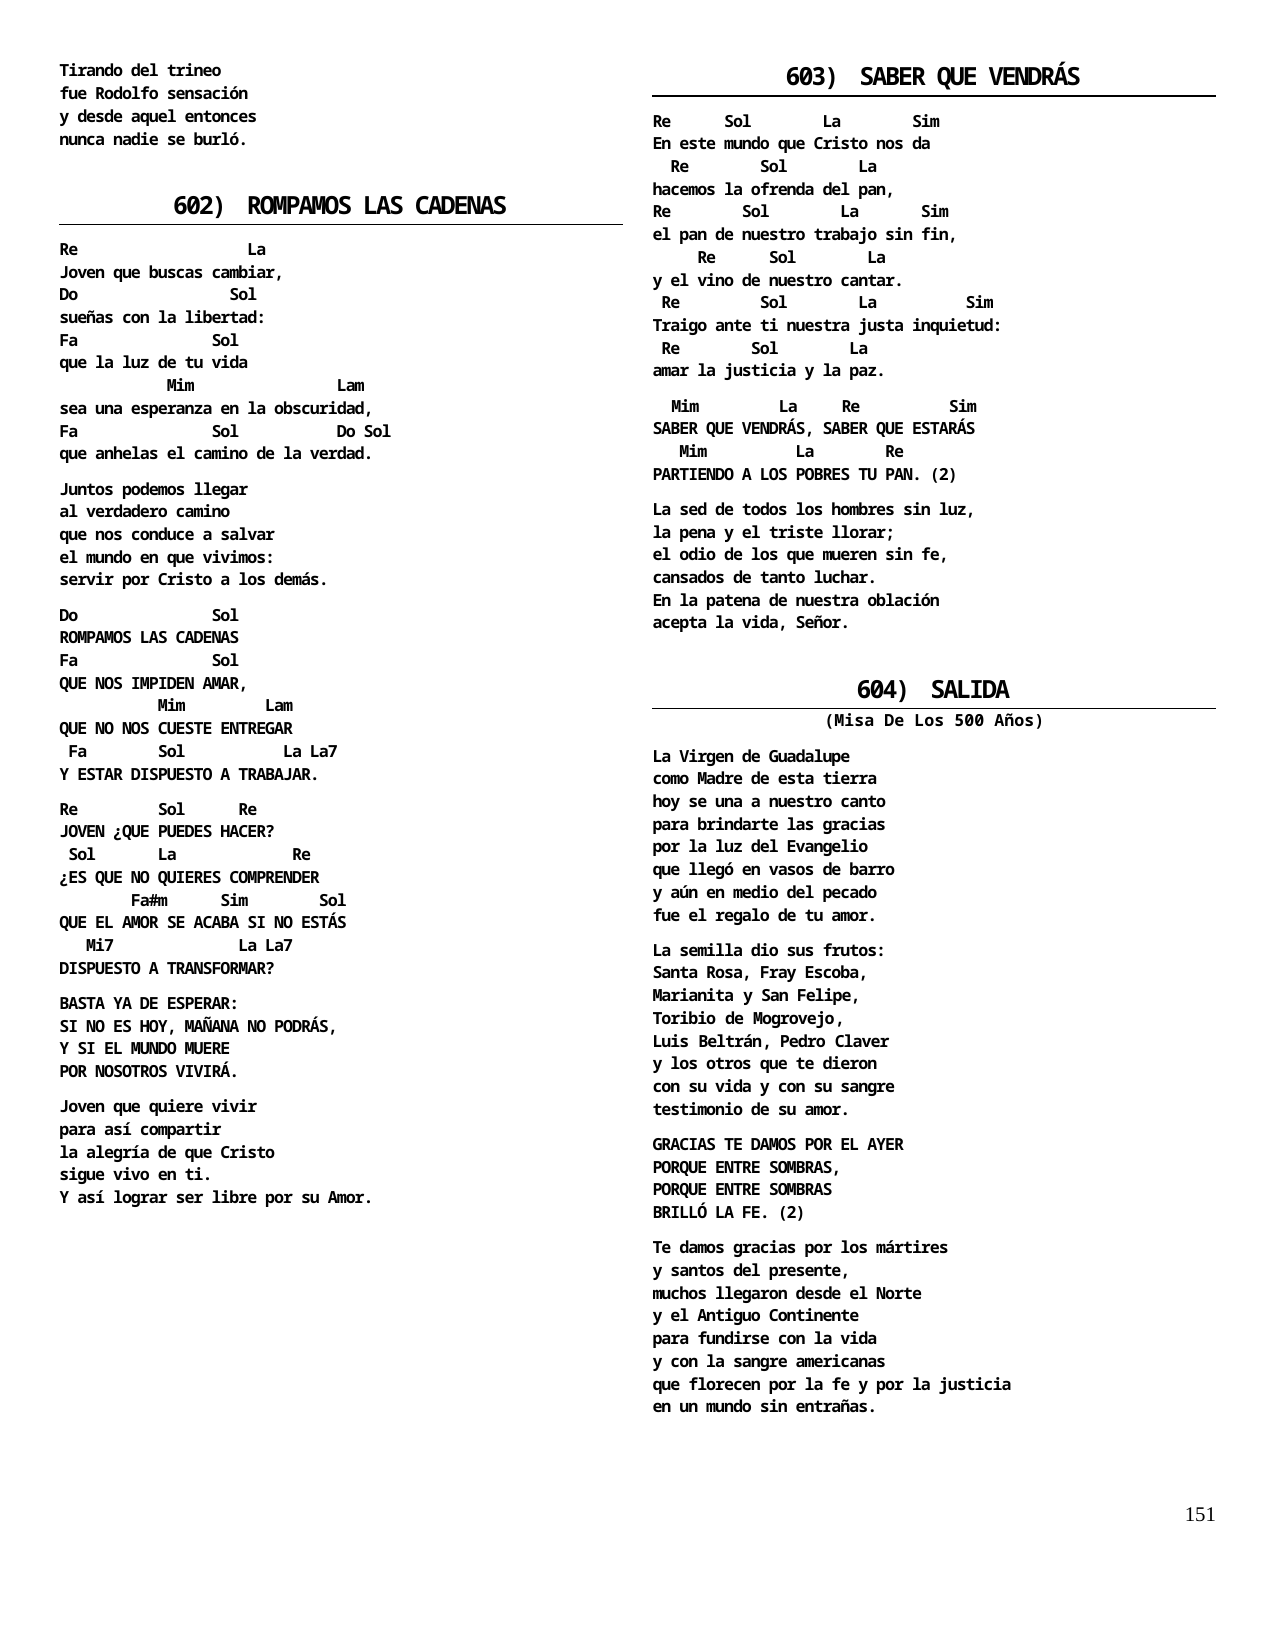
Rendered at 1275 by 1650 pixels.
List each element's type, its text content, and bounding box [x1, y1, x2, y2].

text BASTA YA DE ESPERAR: SI NO ES HOY, MAÑANA NO PODRÁS, Y SI EL MUNDO MUERE POR NOSOTROS VIVIRÁ. [59, 992, 623, 1082]
text Re La Joven que buscas cambiar, Do Sol sueñas con la libertad: Fa Sol que la luz de tu vida Mim Lam sea una esperanza en la obscuridad, Fa Sol Do Sol que anhelas el camino de la verdad. [59, 238, 623, 465]
text (Misa De Los 500 Años) [652, 709, 1216, 732]
text La semilla dio sus frutos: Santa Rosa, Fray Escoba, Marianita y San Felipe, Toribio de Mogrovejo, Luis Beltrán, Pedro Claver y los otros que te dieron con su vida y con su sangre testimonio de su amor. [652, 938, 1216, 1120]
text Joven que quiere vivir para así compartir la alegría de que Cristo sigue vivo en ti. Y así lograr ser libre por su Amor. [59, 1095, 623, 1208]
subtitle Rompamos Las Cadenas [59, 187, 623, 224]
text Tirando del trineo fue Rodolfo sensación y desde aquel entonces nunca nadie se burló. [59, 59, 623, 150]
text Do Sol ROMPAMOS LAS CADENAS Fa Sol QUE NOS IMPIDEN AMAR, Mim Lam QUE NO NOS CUESTE ENTREGAR Fa Sol La La7 Y ESTAR DISPUESTO A TRABAJAR. [59, 603, 623, 785]
text Mim La Re Sim SABER QUE VENDRÁS, SABER QUE ESTARÁS Mim La Re PARTIENDO A LOS POBRES TU PAN. (2) [652, 394, 1216, 485]
text Juntos podemos llegar al verdadero camino que nos conduce a salvar el mundo en que vivimos: servir por Cristo a los demás. [59, 477, 623, 591]
text Re Sol La Sim En este mundo que Cristo nos da Re Sol La hacemos la ofrenda del pan, Re Sol La Sim el pan de nuestro trabajo sin fin, Re Sol La y el vino de nuestro cantar. Re Sol La Sim Traigo ante ti nuestra justa inquietud: Re Sol La amar la justicia y la paz. [652, 109, 1216, 382]
subtitle Saber Que Vendrás [652, 59, 1216, 95]
text La sed de todos los hombres sin luz, la pena y el triste llorar; el odio de los que mueren sin fe, cansados de tanto luchar. En la patena de nuestra oblación acepta la vida, Señor. [652, 498, 1216, 634]
text La Virgen de Guadalupe como Madre de esta tierra hoy se una a nuestro canto para brindarte las gracias por la luz del Evangelio que llegó en vasos de barro y aún en medio del pecado fue el regalo de tu amor. [652, 744, 1216, 926]
text Te damos gracias por los mártires y santos del presente, muchos llegaron desde el Norte y el Antiguo Continente para fundirse con la vida y con la sangre americanas que florecen por la fe y por la justicia en un mundo sin entrañas. [652, 1236, 1216, 1418]
text Re Sol Re JOVEN ¿QUE PUEDES HACER? Sol La Re ¿ES QUE NO QUIERES COMPRENDER Fa#m Sim Sol QUE EL AMOR SE ACABA SI NO ESTÁS Mi7 La La7 DISPUESTO A TRANSFORMAR? [59, 797, 623, 979]
subtitle Salida [652, 671, 1216, 708]
text GRACIAS TE DAMOS POR EL AYER PORQUE ENTRE SOMBRAS, PORQUE ENTRE SOMBRAS BRILLÓ LA FE. (2) [652, 1133, 1216, 1223]
